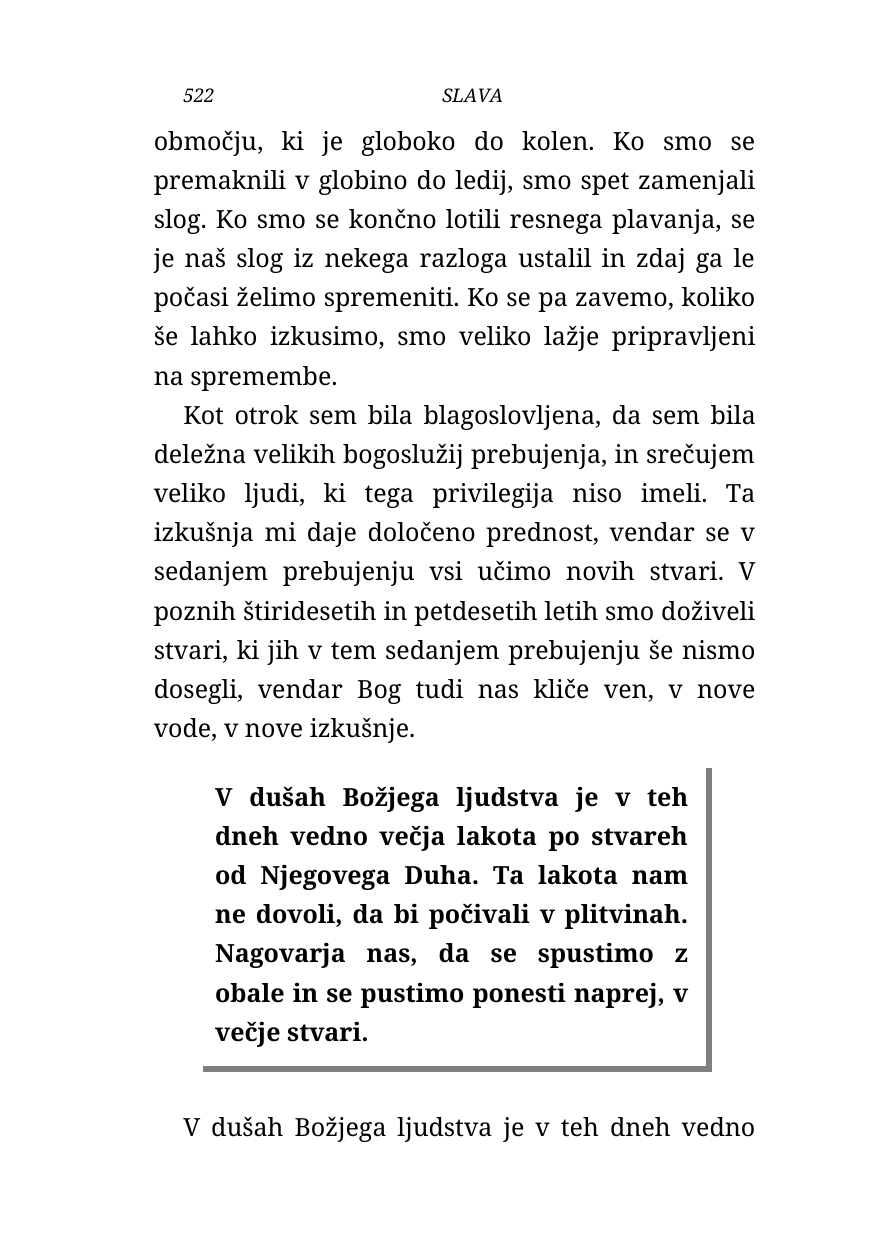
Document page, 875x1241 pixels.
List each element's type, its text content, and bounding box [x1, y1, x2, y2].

text V dušah Božjega ljudstva je v teh dneh vedno [153, 1110, 756, 1144]
text Kot otrok sem bila blagoslovljena, da sem bila deležna velikih bogoslužij prebujenja, in srečujem veliko ljudi, ki tega privilegija niso imeli. Ta izkušnja mi daje določeno prednost, vendar se v sedanjem prebujenju vsi učimo novih stvari. V poznih štiridesetih in petdesetih letih smo doživeli stvari, ki jih v tem sedanjem prebujenju še nismo dosegli, vendar Bog tudi nas kliče ven, v nove vode, v nove izkušnje. [153, 397, 756, 745]
text V dušah Božjega ljudstva je v teh dneh vedno večja lakota po stvareh od Njegovega Duha. Ta lakota nam ne dovoli, da bi počivali v plitvinah. Nagovarja nas, da se spustimo z obale in se pustimo ponesti naprej, v večje stvari. [197, 762, 706, 1066]
text območju, ki je globoko do kolen. Ko smo se premaknili v globino do ledij, smo spet zamenjali slog. Ko smo se končno lotili resnega plavanja, se je naš slog iz nekega razloga ustalil in zdaj ga le počasi želimo spremeniti. Ko se pa zavemo, koliko še lahko izkusimo, smo veliko lažje pripravljeni na spremembe. [153, 123, 756, 392]
